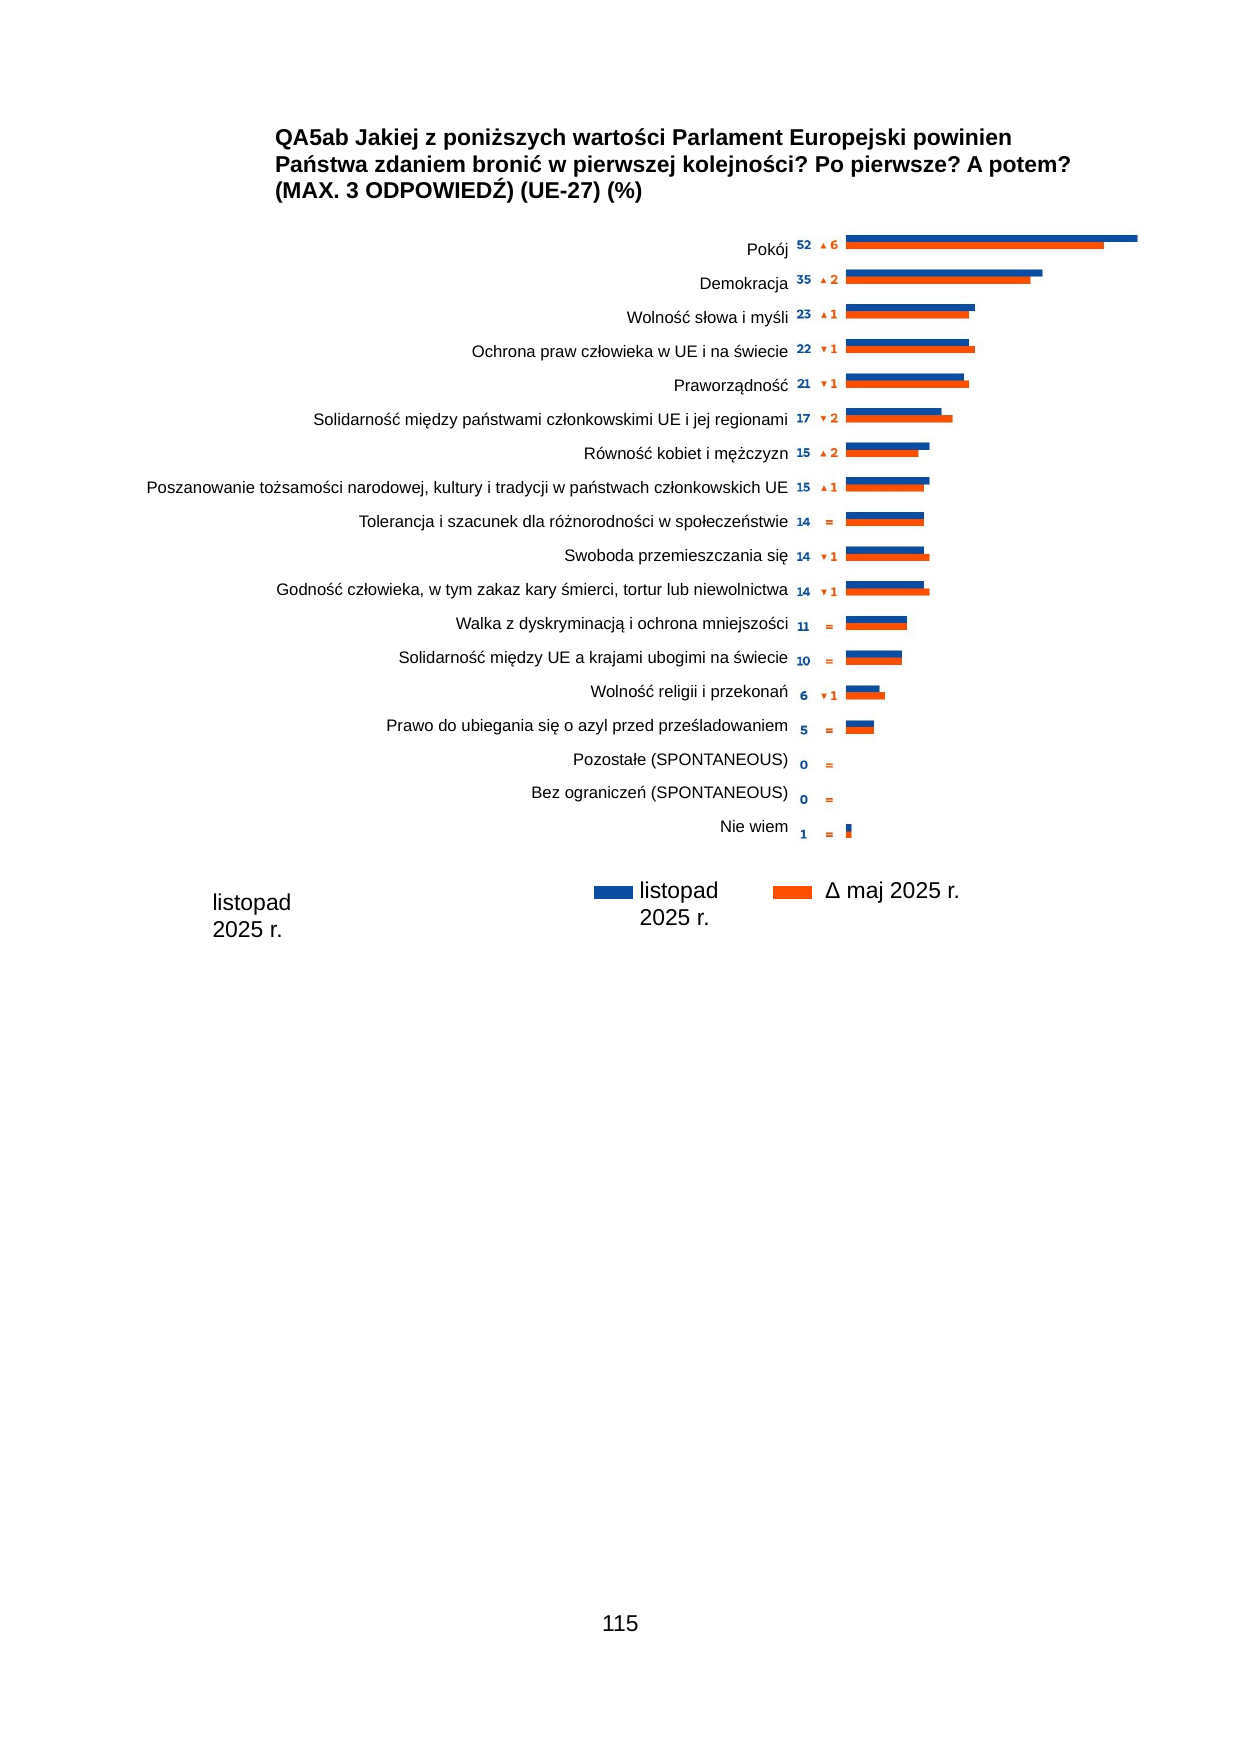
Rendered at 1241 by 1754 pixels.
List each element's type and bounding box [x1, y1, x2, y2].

picture [791, 228, 1142, 849]
picture [589, 882, 813, 903]
